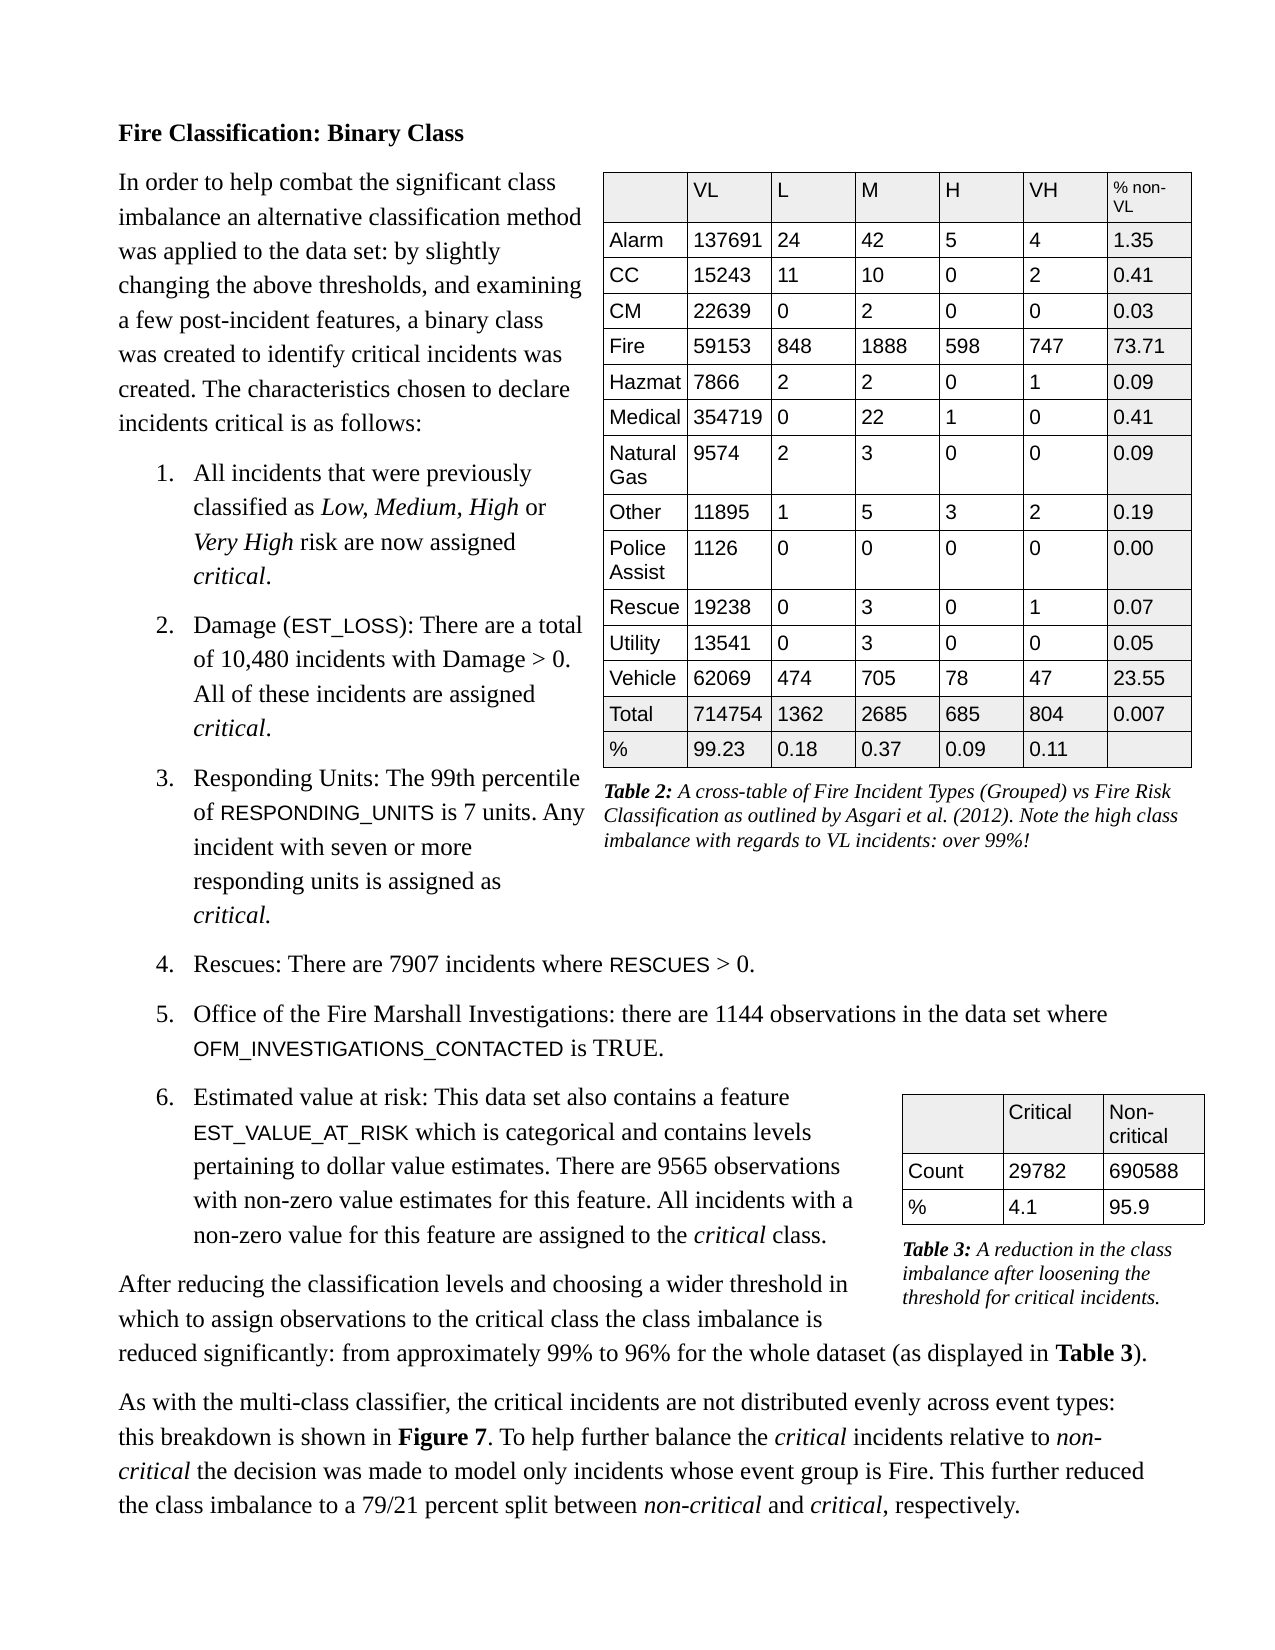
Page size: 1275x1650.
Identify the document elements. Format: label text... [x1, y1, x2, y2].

table_cell 354719 [688, 400, 771, 435]
table_cell 0 [1024, 294, 1107, 328]
table_cell 0 [1024, 531, 1107, 589]
table_cell 0 [940, 294, 1023, 328]
table_cell Other [604, 495, 687, 530]
list All incidents that were previously classified as Low, Medium, High or Very High risk are now assigned critical. [156, 458, 600, 590]
table_cell 0.03 [1108, 294, 1191, 328]
table_cell 73.71 [1108, 329, 1191, 364]
table_cell 137691 [688, 223, 771, 257]
table_cell 0 [772, 400, 855, 435]
text After reducing the classification levels and choosing a wider threshold in which to assign observations to the critical class the class imbalance is reduced significantly: from approximately 99% to 96% for the whole dataset (as displayed in Table 3). [118, 1269, 1157, 1367]
table_cell Police Assist [604, 531, 687, 589]
text Fire Classification: Binary Class [118, 118, 1157, 147]
table_cell 2 [856, 294, 939, 328]
table_cell 0.09 [1108, 436, 1191, 494]
table_header % non-VL [1108, 173, 1191, 222]
table_header [903, 1095, 1003, 1153]
table_cell 474 [772, 661, 855, 696]
table_cell 0.07 [1108, 590, 1191, 625]
text As with the multi-class classifier, the critical incidents are not distributed evenly across event types: this breakdown is shown in Figure 7. To help further balance the critical incidents relative to non-critical the decision was made to model only incidents whose event group is Fire. This further reduced the class imbalance to a 79/21 percent split between non-critical and critical, respectively. [118, 1387, 1157, 1519]
list Rescues: There are 7907 incidents where RESCUES > 0. [156, 949, 1157, 978]
table_cell 9574 [688, 436, 771, 494]
table_cell 4.1 [1004, 1190, 1103, 1224]
table_cell 1 [772, 495, 855, 530]
table_cell 1362 [772, 697, 855, 731]
table_cell 22 [856, 400, 939, 435]
table_cell 0 [940, 626, 1023, 660]
table_cell [1108, 732, 1191, 767]
table_cell 42 [856, 223, 939, 257]
table_header [604, 173, 687, 222]
table_cell 0 [1024, 436, 1107, 494]
table_cell 0 [772, 590, 855, 625]
table_cell 714754 [688, 697, 771, 731]
table_cell 0 [940, 590, 1023, 625]
table_cell 95.9 [1104, 1190, 1204, 1224]
table_cell % [604, 732, 687, 767]
table_cell 0 [772, 531, 855, 589]
table_cell 747 [1024, 329, 1107, 364]
table_cell 0.09 [1108, 365, 1191, 399]
table_cell 0.41 [1108, 258, 1191, 293]
table_cell 3 [856, 590, 939, 625]
table_cell 2685 [856, 697, 939, 731]
table_header VL [688, 173, 771, 222]
table_header Critical [1004, 1095, 1103, 1153]
table_cell 5 [940, 223, 1023, 257]
table_cell 0.37 [856, 732, 939, 767]
table_cell CM [604, 294, 687, 328]
text [600, 169, 1194, 854]
table_cell 0.05 [1108, 626, 1191, 660]
table_cell 0 [772, 294, 855, 328]
list Responding Units: The 99th percentile of RESPONDING_UNITS is 7 units. Any incident with seven or more responding units is assigned as critical. [156, 763, 1157, 929]
table_cell 1 [1024, 365, 1107, 399]
table_cell 690588 [1104, 1154, 1204, 1189]
table_cell 99.23 [688, 732, 771, 767]
table_cell 0 [940, 436, 1023, 494]
table_cell 848 [772, 329, 855, 364]
table_cell 24 [772, 223, 855, 257]
table_cell Medical [604, 400, 687, 435]
table_cell 0 [940, 531, 1023, 589]
table_cell 1126 [688, 531, 771, 589]
table_cell Hazmat [604, 365, 687, 399]
table_cell Utility [604, 626, 687, 660]
table_cell 23.55 [1108, 661, 1191, 696]
list Table 3: A reduction in the class imbalance after loosening the threshold for critical incidents. [902, 1237, 1204, 1309]
table_cell 59153 [688, 329, 771, 364]
table_cell Rescue [604, 590, 687, 625]
table_cell 0 [772, 626, 855, 660]
table_cell 2 [1024, 495, 1107, 530]
table_cell 11895 [688, 495, 771, 530]
table_cell 13541 [688, 626, 771, 660]
table_cell 0.41 [1108, 400, 1191, 435]
table_cell 2 [1024, 258, 1107, 293]
table_cell 685 [940, 697, 1023, 731]
table_cell 2 [772, 365, 855, 399]
table_cell Vehicle [604, 661, 687, 696]
table_cell 705 [856, 661, 939, 696]
table_cell 11 [772, 258, 855, 293]
table_cell 0.18 [772, 732, 855, 767]
table_cell 0 [1024, 626, 1107, 660]
table_cell 0 [940, 365, 1023, 399]
table_cell 1 [1024, 590, 1107, 625]
table_cell 29782 [1004, 1154, 1103, 1189]
table_cell 78 [940, 661, 1023, 696]
table_cell 3 [856, 626, 939, 660]
table_cell 3 [856, 436, 939, 494]
list Damage (EST_LOSS): There are a total of 10,480 incidents with Damage > 0. All of these incidents are assigned critical. [156, 610, 600, 742]
table_cell Natural Gas [604, 436, 687, 494]
text In order to help combat the significant class imbalance an alternative classification method was applied to the data set: by slightly changing the above thresholds, and examining a few post-incident features, a binary class was created to identify critical incidents was created. The characteristics chosen to declare incidents critical is as follows: [118, 167, 1157, 437]
table_cell 22639 [688, 294, 771, 328]
table_cell CC [604, 258, 687, 293]
table_cell 0.11 [1024, 732, 1107, 767]
table_cell 0 [1024, 400, 1107, 435]
table_cell 804 [1024, 697, 1107, 731]
table_cell 2 [856, 365, 939, 399]
table_cell 0 [856, 531, 939, 589]
table_cell 10 [856, 258, 939, 293]
table_cell 0.19 [1108, 495, 1191, 530]
table_cell 5 [856, 495, 939, 530]
table_header VH [1024, 173, 1107, 222]
table_cell 19238 [688, 590, 771, 625]
table_cell 1888 [856, 329, 939, 364]
table_cell 0.007 [1108, 697, 1191, 731]
table_cell 598 [940, 329, 1023, 364]
list Estimated value at risk: This data set also contains a feature EST_VALUE_AT_RISK which is categorical and contains levels pertaining to dollar value estimates. There are 9565 observations with non-zero value estimates for this feature. All incidents with a non-zero value for this feature are assigned to the critical class. [156, 1082, 1207, 1312]
table_cell 1 [940, 400, 1023, 435]
table_cell % [903, 1190, 1003, 1224]
table_cell Fire [604, 329, 687, 364]
table_cell 0.09 [940, 732, 1023, 767]
table_cell 2 [772, 436, 855, 494]
list Office of the Fire Marshall Investigations: there are 1144 observations in the data set where OFM_INVESTIGATIONS_CONTACTED is TRUE. [156, 999, 1157, 1062]
table_cell 15243 [688, 258, 771, 293]
table_header M [856, 173, 939, 222]
table_header H [940, 173, 1023, 222]
table_cell 1.35 [1108, 223, 1191, 257]
table_header Non-critical [1104, 1095, 1204, 1153]
table_cell 3 [940, 495, 1023, 530]
table_cell Count [903, 1154, 1003, 1189]
table_cell Total [604, 697, 687, 731]
table_cell 0.00 [1108, 531, 1191, 589]
table_cell 62069 [688, 661, 771, 696]
table_cell 47 [1024, 661, 1107, 696]
text Table 2: A cross-table of Fire Incident Types (Grouped) vs Fire Risk Classification as outlined by Asgari et al. (2012). Note the high class imbalance with regards to VL incidents: over 99%! [603, 779, 1191, 852]
table_cell 4 [1024, 223, 1107, 257]
table_header L [772, 173, 855, 222]
table_cell 7866 [688, 365, 771, 399]
table_cell 0 [940, 258, 1023, 293]
table_cell Alarm [604, 223, 687, 257]
